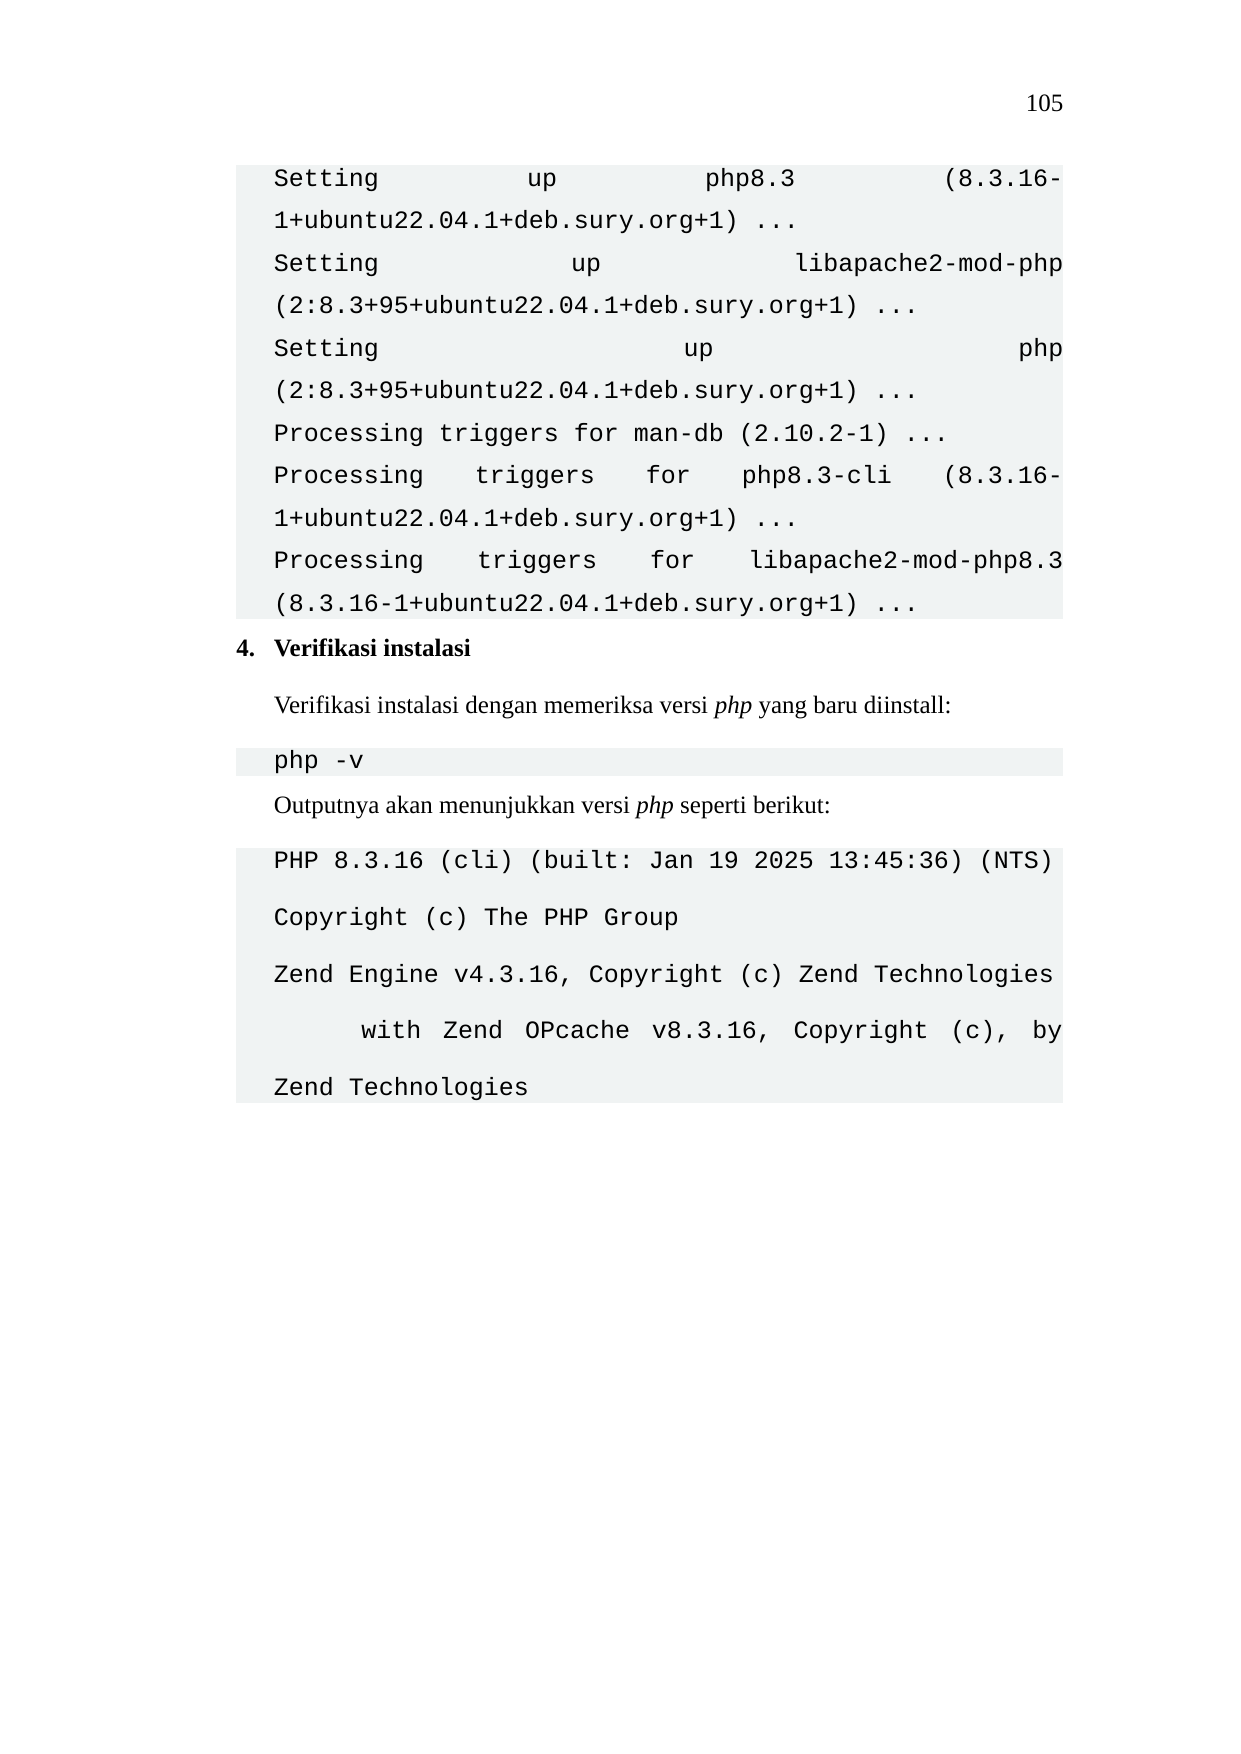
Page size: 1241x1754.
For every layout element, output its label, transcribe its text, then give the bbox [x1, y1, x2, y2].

list Zend Engine v4.3.16, Copyright (c) Zend Technologies [236, 961, 1063, 989]
list Processing triggers for man-db (2.10.2-1) ... [236, 420, 1063, 449]
list Processing triggers for libapache2-mod-php8.3 (8.3.16-1+ubuntu22.04.1+deb.sury.org+1) ... [236, 548, 1063, 619]
list Verifikasi instalasi dengan memeriksa versi php yang baru diinstall: [236, 690, 1063, 719]
list Setting up php8.3 (8.3.16-1+ubuntu22.04.1+deb.sury.org+1) ... [236, 165, 1063, 236]
list Processing triggers for php8.3-cli (8.3.16-1+ubuntu22.04.1+deb.sury.org+1) ... [236, 463, 1063, 534]
list Outputnya akan menunjukkan versi php seperti berikut: [236, 790, 1063, 819]
list Setting up php (2:8.3+95+ubuntu22.04.1+deb.sury.org+1) ... [236, 335, 1063, 406]
list Verifikasi instalasi [236, 633, 1063, 662]
list Setting up libapache2-mod-php (2:8.3+95+ubuntu22.04.1+deb.sury.org+1) ... [236, 250, 1063, 321]
list php -v [236, 748, 1063, 776]
list with Zend OPcache v8.3.16, Copyright (c), by Zend Technologies [236, 1018, 1063, 1103]
list Copyright (c) The PHP Group [236, 904, 1063, 933]
list PHP 8.3.16 (cli) (built: Jan 19 2025 13:45:36) (NTS) [236, 848, 1063, 876]
